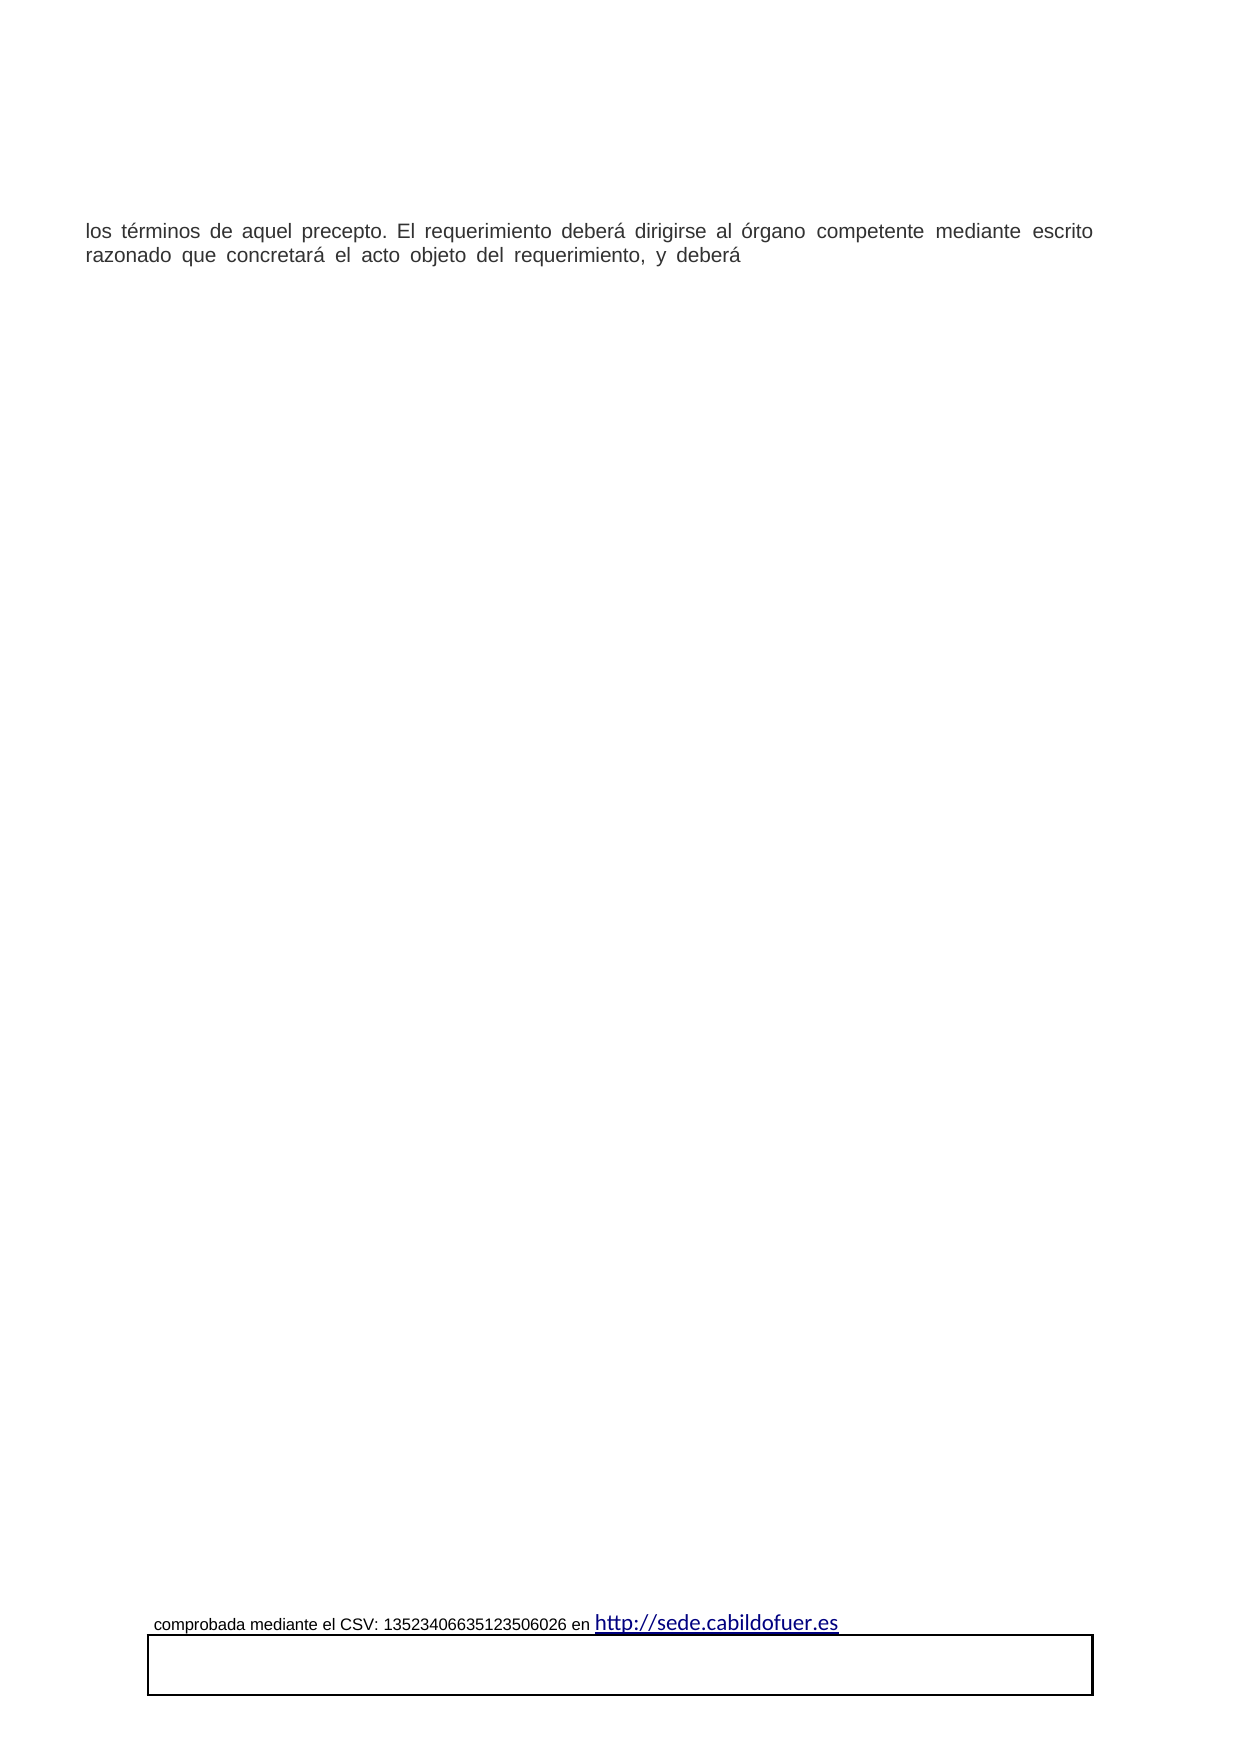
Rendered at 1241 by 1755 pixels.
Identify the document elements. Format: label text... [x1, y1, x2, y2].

text los términos de aquel precepto. El requerimiento deberá dirigirse al órgano competente mediante escrito razonado que concretará el acto objeto del requerimiento, y deberá [85, 219, 1093, 267]
